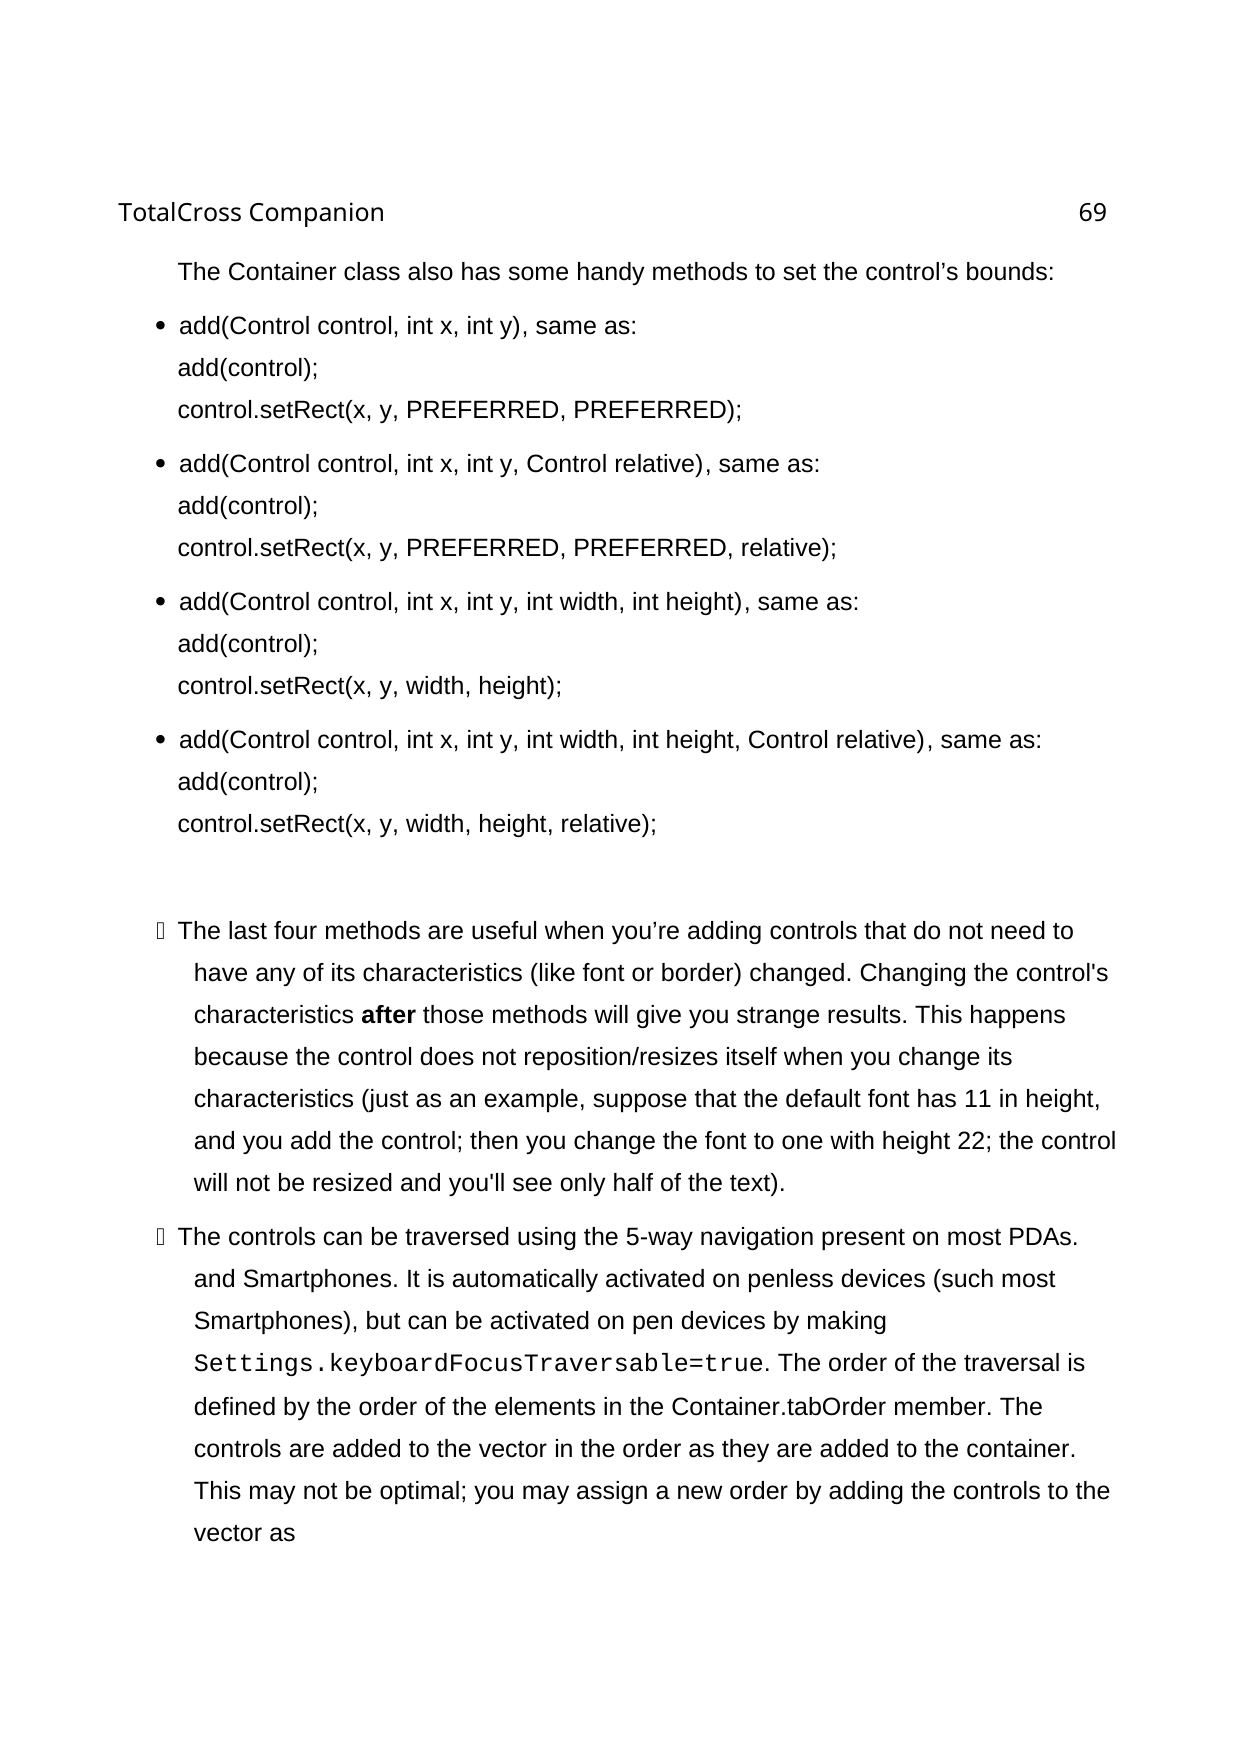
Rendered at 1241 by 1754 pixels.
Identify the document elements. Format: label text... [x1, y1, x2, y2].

list add(Control control, int x, int y, int width, int height), same as: add(control); control.setRect(x, y, width, height); [156, 588, 1122, 700]
list The last four methods are useful when you’re adding controls that do not need to have any of its characteristics (like font or border) changed. Changing the control's characteristics after those methods will give you strange results. This happens because the control does not reposition/resizes itself when you change its characteristics (just as an example, suppose that the default font has 11 in height, and you add the control; then you change the font to one with height 22; the control will not be resized and you'll see only half of the text). [156, 917, 1122, 1197]
list add(Control control, int x, int y), same as: add(control); control.setRect(x, y, PREFERRED, PREFERRED); [156, 312, 1122, 424]
text The Container class also has some handy methods to set the control’s bounds: [118, 258, 1122, 286]
list The controls can be traversed using the 5-way navigation present on most PDAs. and Smartphones. It is automatically activated on penless devices (such most Smartphones), but can be activated on pen devices by making Settings.keyboardFocusTraversable=true. The order of the traversal is defined by the order of the elements in the Container.tabOrder member. The controls are added to the vector in the order as they are added to the container. This may not be optimal; you may assign a new order by adding the controls to the vector as [156, 1223, 1122, 1547]
list add(Control control, int x, int y, Control relative), same as: add(control); control.setRect(x, y, PREFERRED, PREFERRED, relative); [156, 450, 1122, 562]
list add(Control control, int x, int y, int width, int height, Control relative), same as: add(control); control.setRect(x, y, width, height, relative); [156, 726, 1122, 838]
